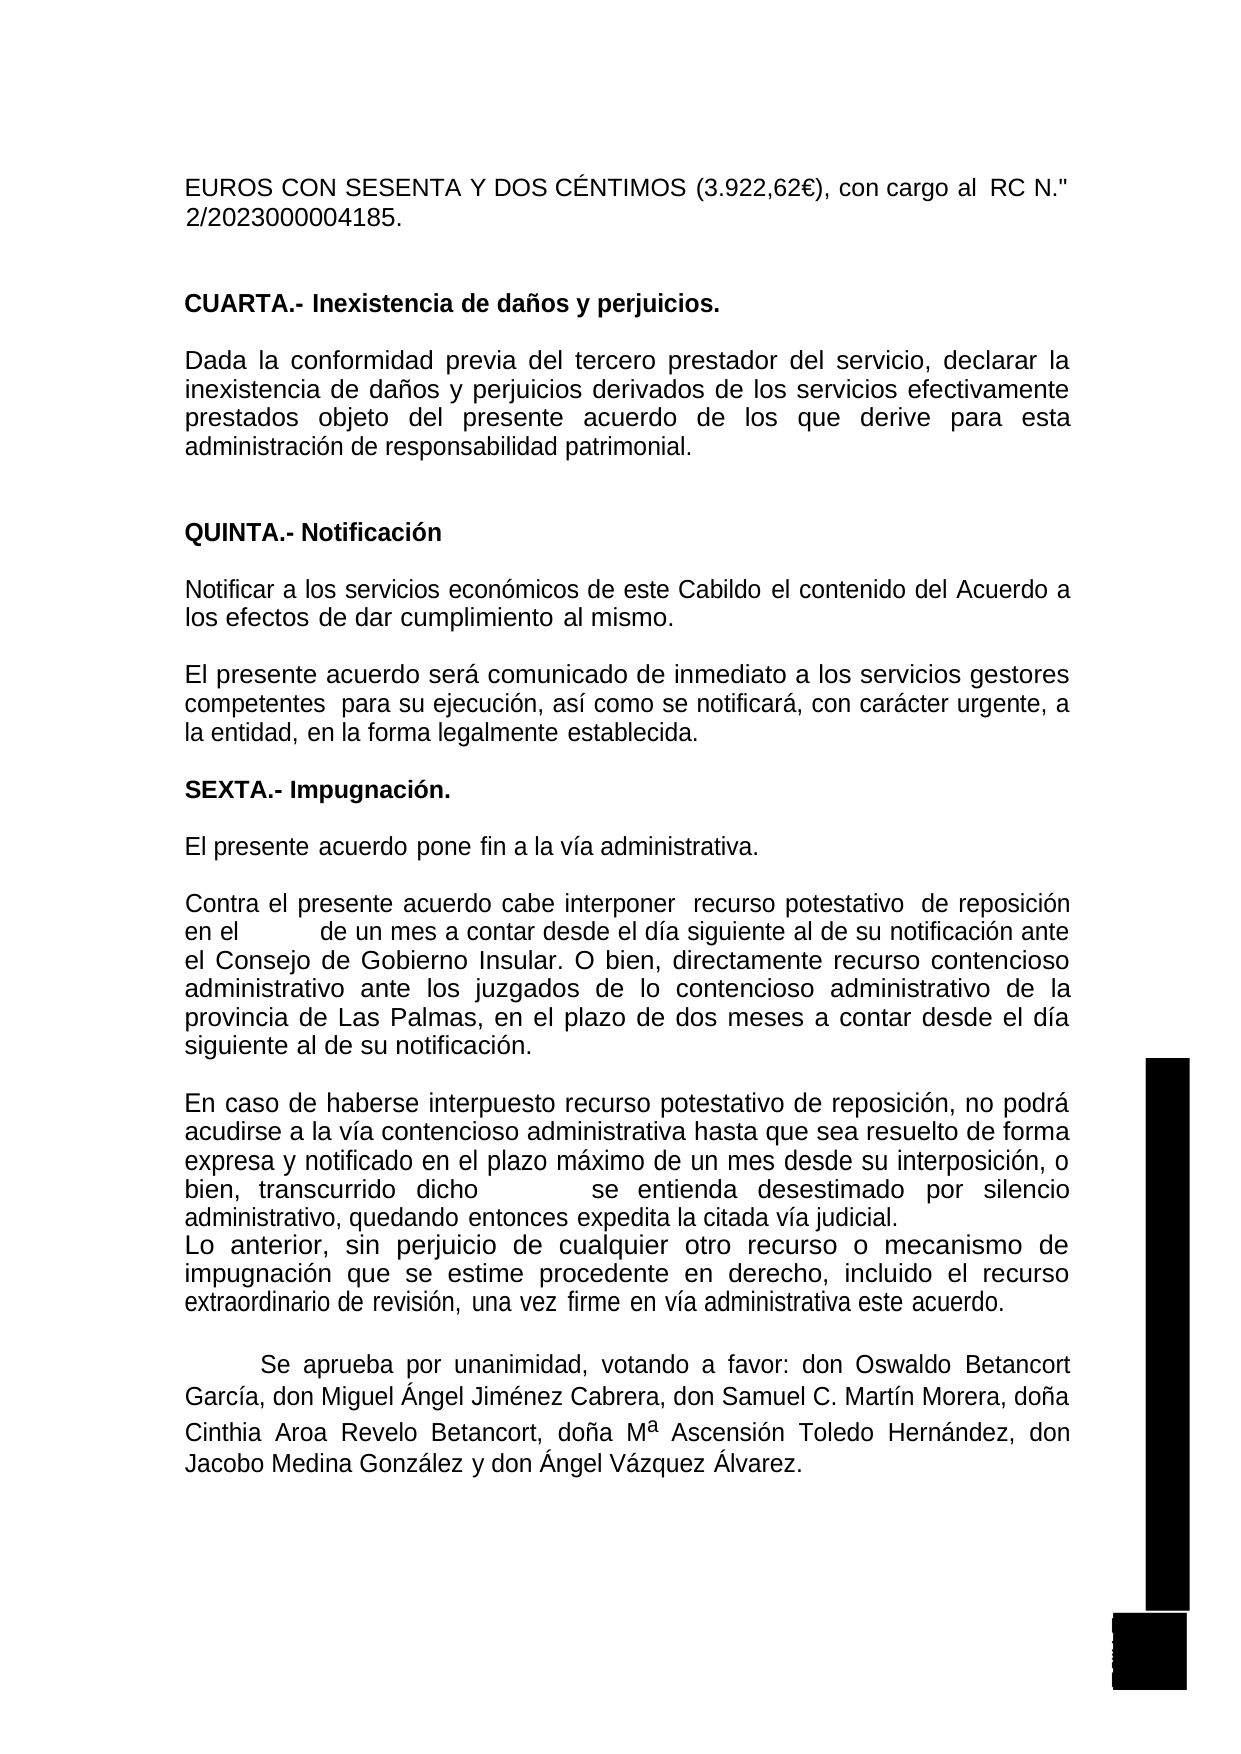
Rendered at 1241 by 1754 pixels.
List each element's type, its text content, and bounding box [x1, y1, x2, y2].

subtitle QUINTA.- Notificación [184, 517, 1201, 547]
text Notificar a los servicios económicos de este Cabildo el contenido del Acuerdo a los efectos de dar cumplimiento al mismo. [184, 576, 1071, 632]
text SEXTA.- Impugnación. [184, 775, 1201, 804]
text El presente acuerdo pone fin a la vía administrativa. [184, 831, 1201, 861]
text Dada la conformidad previa del tercero prestador del servicio, declarar la inexistencia de daños y perjuicios derivados de los servicios efectivamente prestados objeto del presente acuerdo de los que derive para esta administración de responsabilidad patrimonial. [184, 347, 1071, 461]
text Contra el presente acuerdo cabe interponer recurso potestativo de reposición en el de un mes a contar desde el día siguiente al de su notificación ante el Consejo de Gobierno Insular. O bien, directamente recurso contencioso administrativo ante los juzgados de lo contencioso administrativo de la provincia de Las Palmas, en el plazo de dos meses a contar desde el día siguiente al de su notificación. [184, 889, 1071, 1060]
subtitle CUARTA.- Inexistencia de daños y perjuicios. [184, 288, 1201, 318]
picture [1111, 1058, 1190, 1690]
text El presente acuerdo será comunicado de inmediato a los servicios gestores competentes para su ejecución, así como se notificará, con carácter urgente, a la entidad, en la forma legalmente establecida. [184, 661, 1071, 747]
text En caso de haberse interpuesto recurso potestativo de reposición, no podrá acudirse a la vía contencioso administrativa hasta que sea resuelto de forma expresa y notificado en el plazo máximo de un mes desde su interposición, o bien, transcurrido dicho se entienda desestimado por silencio administrativo, quedando entonces expedita la citada vía judicial. [184, 1089, 1070, 1232]
text Se aprueba por unanimidad, votando a favor: don Oswaldo Betancort García, don Miguel Ángel Jiménez Cabrera, don Samuel C. Martín Morera, doña Cinthia Aroa Revelo Betancort, doña Ma Ascensión Toledo Hernández, don Jacobo Medina González y don Ángel Vázquez Álvarez. [184, 1349, 1071, 1478]
text 2/2023000004185. [186, 202, 1201, 232]
text Lo anterior, sin perjuicio de cualquier otro recurso o mecanismo de impugnación que se estime procedente en derecho, incluido el recurso extraordinario de revisión, una vez firme en vía administrativa este acuerdo. [184, 1232, 1069, 1317]
text EUROS CON SESENTA Y DOS CÉNTIMOS (3.922,62€), con cargo al RC N." [184, 174, 1201, 202]
